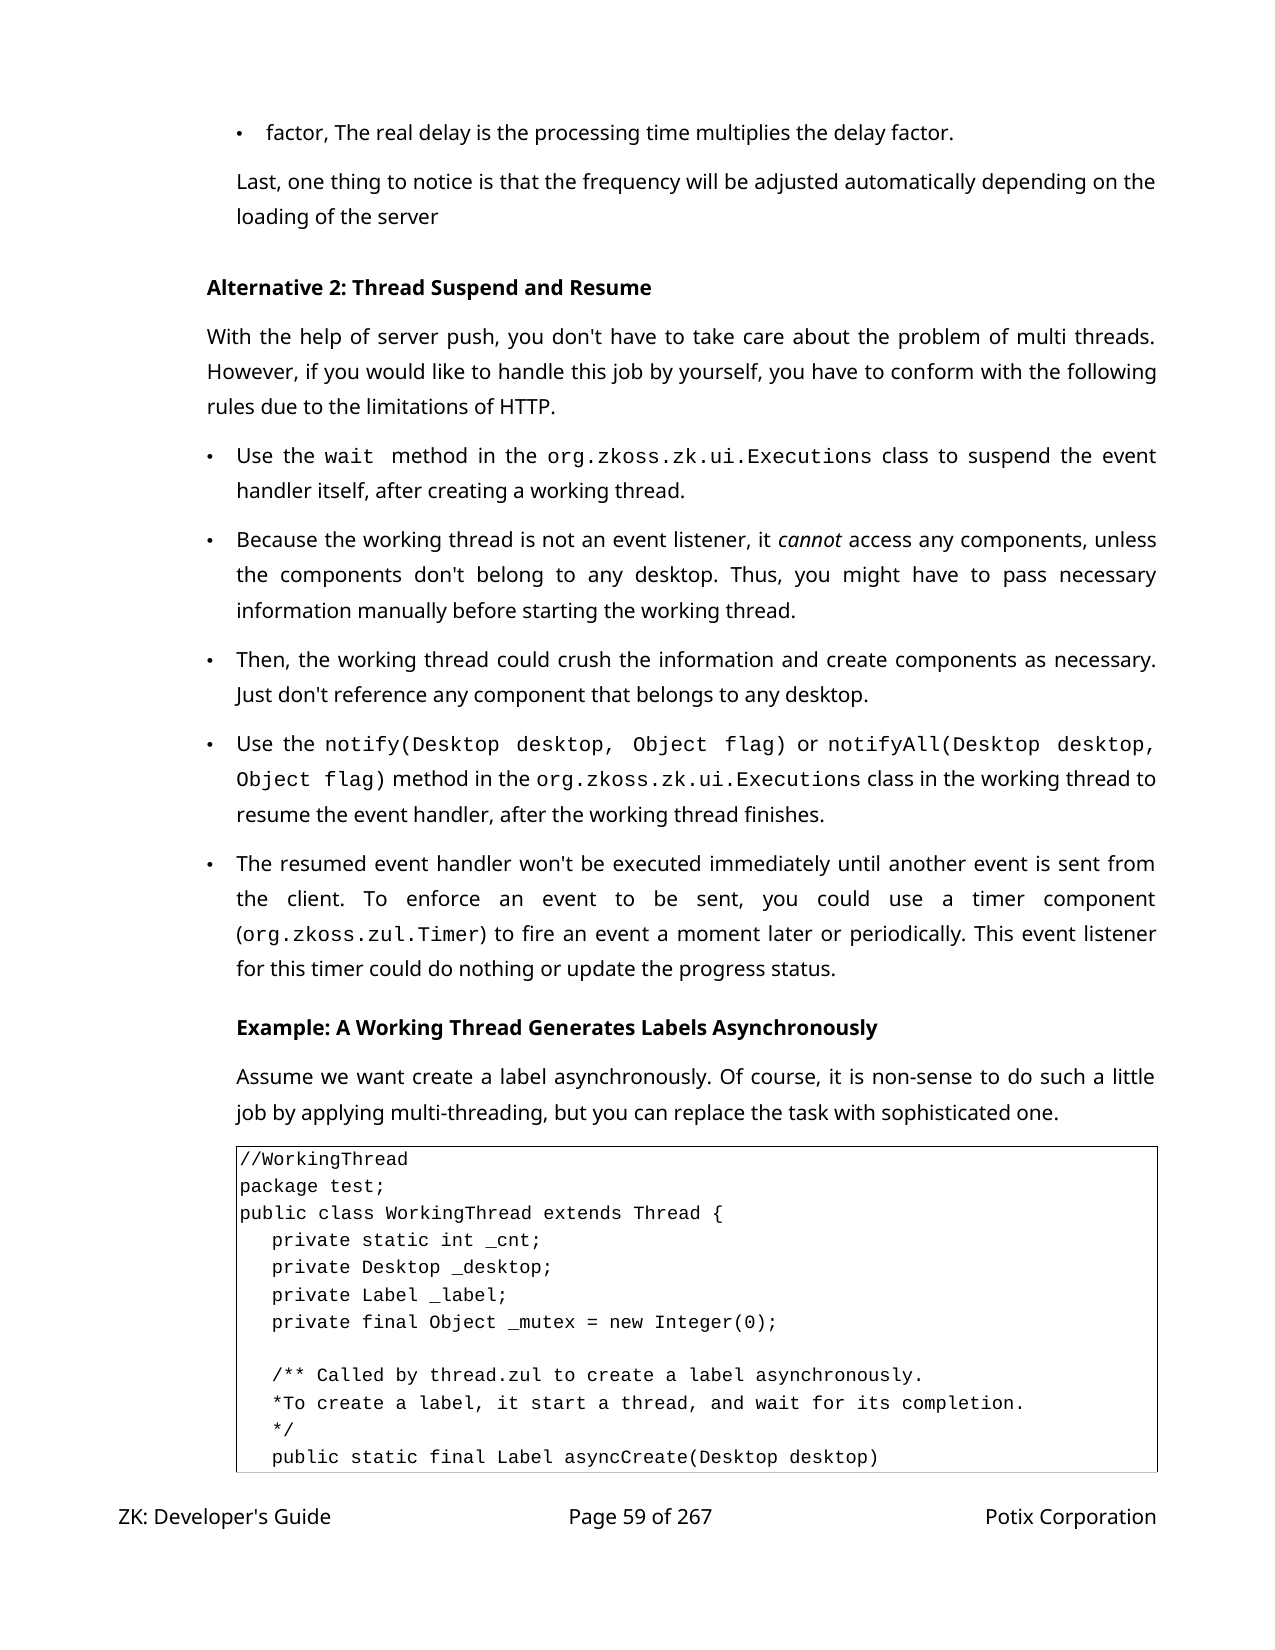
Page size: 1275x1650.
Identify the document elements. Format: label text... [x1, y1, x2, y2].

list Use the wait method in the org.zkoss.zk.ui.Executions class to suspend the event handler itself, after creating a working thread. [207, 441, 1157, 505]
list Because the working thread is not an event listener, it cannot access any components, unless the components don't belong to any desktop. Thus, you might have to pass necessary information manually before starting the working thread. [207, 525, 1157, 624]
text /** Called by thread.zul to create a label asynchronously. [237, 1337, 1157, 1388]
text //WorkingThread [237, 1147, 1157, 1171]
text private Desktop _desktop; [237, 1255, 1157, 1279]
text public static final Label asyncCreate(Desktop desktop) [237, 1445, 1157, 1472]
text public class WorkingThread extends Thread { [237, 1201, 1157, 1225]
list Then, the working thread could crush the information and create components as necessary. Just don't reference any component that belongs to any desktop. [207, 645, 1157, 708]
text *To create a label, it start a thread, and wait for its completion. [237, 1391, 1157, 1415]
text package test; [237, 1174, 1157, 1198]
list Use the notify(Desktop desktop, Object flag) or notifyAll(Desktop desktop, Object flag) method in the org.zkoss.zk.ui.Executions class in the working thread to resume the event handler, after the working thread finishes. [207, 729, 1157, 828]
text private static int _cnt; [237, 1228, 1157, 1252]
subtitle Example: A Working Thread Generates Labels Asynchronously [236, 1013, 1157, 1042]
text With the help of server push, you don't have to take care about the problem of multi threads. However, if you would like to handle this job by yourself, you have to conform with the following rules due to the limitations of HTTP. [207, 322, 1157, 420]
text private final Object _mutex = new Integer(0); [237, 1309, 1157, 1334]
subtitle Alternative 2: Thread Suspend and Resume [207, 273, 1157, 301]
text */ [237, 1418, 1157, 1442]
text Assume we want create a label asynchronously. Of course, it is non-sense to do such a little job by applying multi-threading, but you can replace the task with sophisticated one. [236, 1062, 1157, 1126]
list factor, The real delay is the processing time multiplies the delay factor. [236, 118, 1157, 146]
text Last, one thing to notice is that the frequency will be adjusted automatically depending on the loading of the server [236, 167, 1157, 230]
list The resumed event handler won't be executed immediately until another event is sent from the client. To enforce an event to be sent, you could use a timer component (org.zkoss.zul.Timer) to fire an event a moment later or periodically. This event listener for this timer could do nothing or update the progress status. [207, 849, 1157, 983]
text private Label _label; [237, 1282, 1157, 1307]
